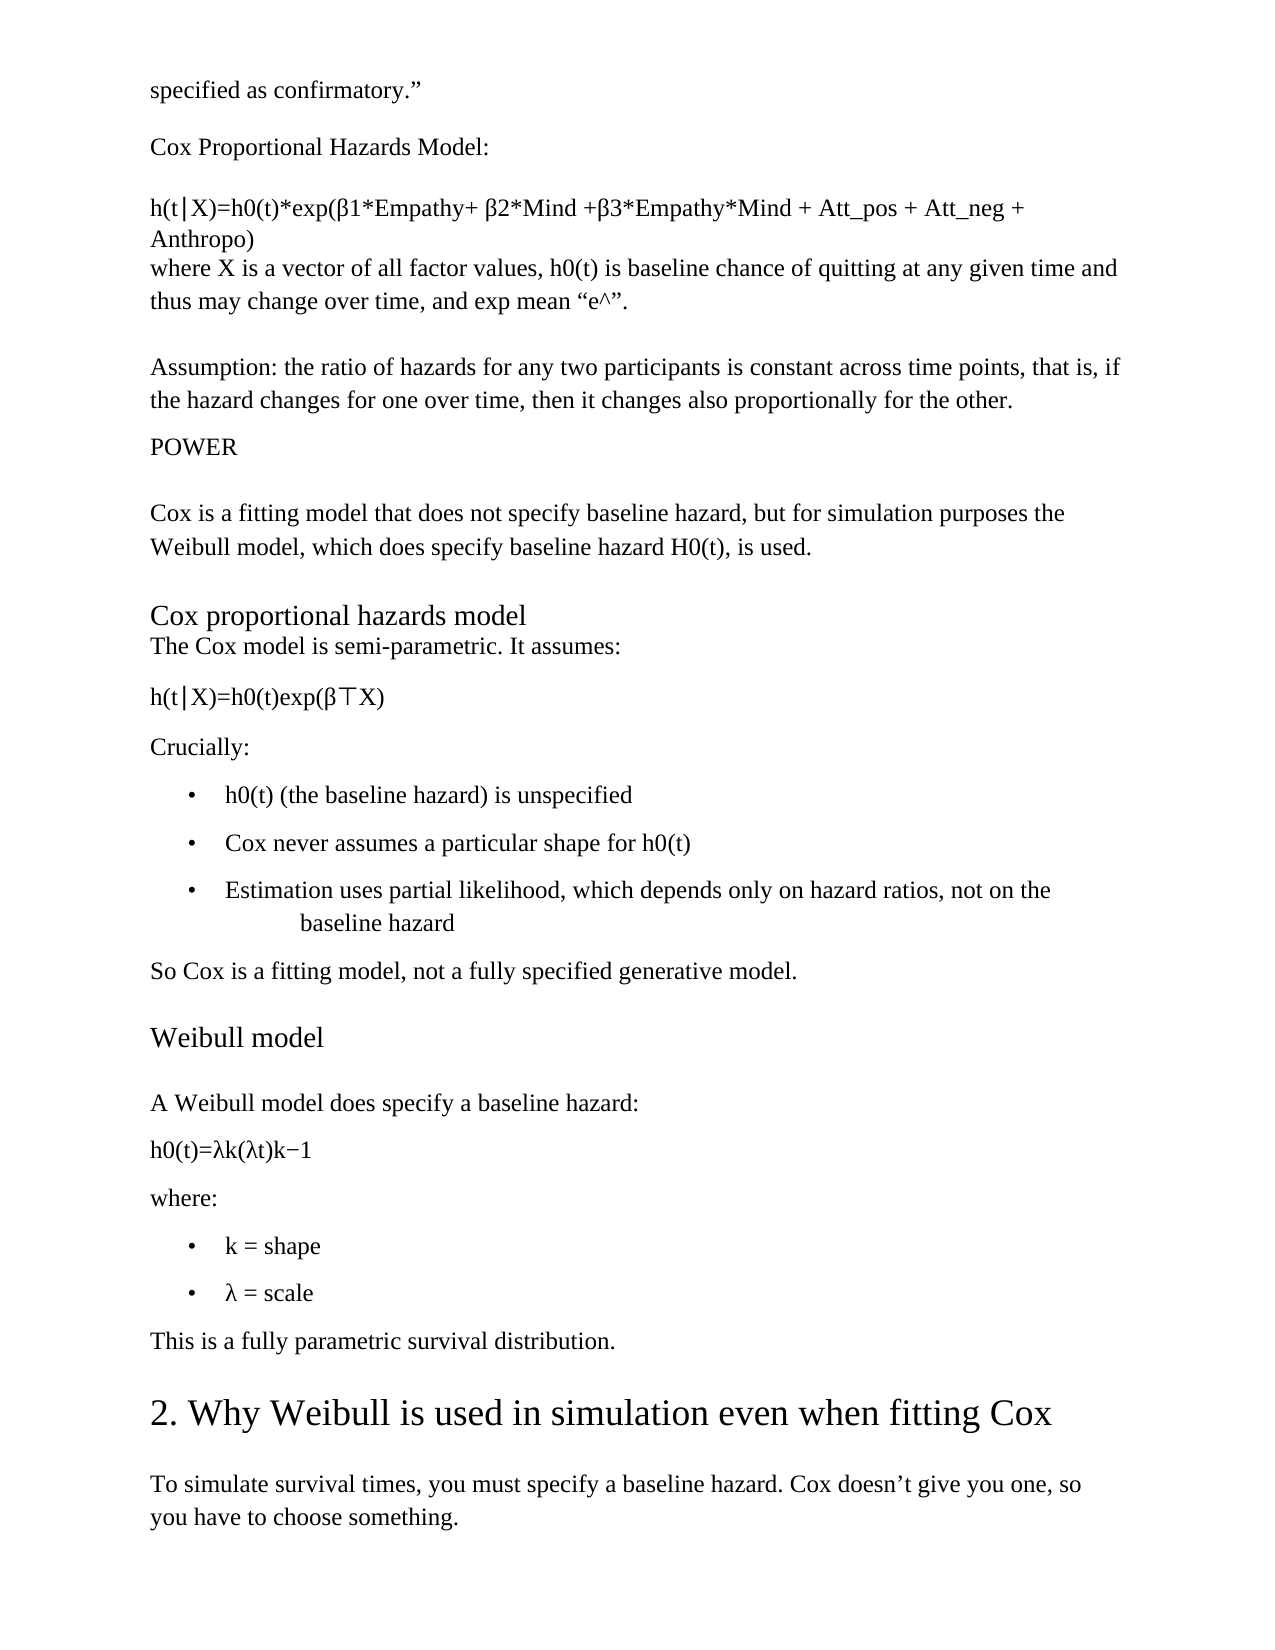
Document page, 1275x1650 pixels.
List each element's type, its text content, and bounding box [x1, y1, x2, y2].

text Crucially: [150, 732, 1125, 761]
list k = shape [187, 1231, 1125, 1259]
text where: [150, 1183, 1125, 1212]
text h0​(t)=λk​(λt​)k−1 [150, 1136, 1125, 1164]
text To simulate survival times, you must specify a baseline hazard. Cox doesn’t give you one, so you have to choose something. [150, 1469, 1125, 1531]
text 2. Why Weibull is used in simulation even when fitting Cox [150, 1390, 1125, 1433]
text POWER [150, 432, 1125, 461]
text So Cox is a fitting model, not a fully specified generative model. [150, 956, 1125, 985]
list Estimation uses partial likelihood, which depends only on hazard ratios, not on the baseline hazard [187, 875, 1125, 937]
list h0​(t) (the baseline hazard) is unspecified [187, 780, 1125, 809]
text h(t∣X)=h0​(t)*exp(β1​*Empathy+ β2​*Mind +β3*​Empathy*Mind + Att_pos + Att_neg + Anthropo) [150, 190, 1066, 253]
text The Cox model is semi-parametric. It assumes: [150, 631, 1125, 660]
text Cox proportional hazards model [150, 598, 1125, 631]
list Cox never assumes a particular shape for h0​(t) [187, 828, 1125, 856]
text Cox Proportional Hazards Model: [150, 132, 1066, 190]
text Cox is a fitting model that does not specify baseline hazard, but for simulation purposes the Weibull model, which does specify baseline hazard H0(t), is used. [150, 498, 1125, 560]
text where X is a vector of all factor values, h0(t) is baseline chance of quitting at any given time and thus may change over time, and exp mean “e^”. [150, 253, 1125, 314]
text Assumption: the ratio of hazards for any two participants is constant across time points, that is, if the hazard changes for one over time, then it changes also proportionally for the other. [150, 352, 1125, 414]
text Weibull model [150, 1020, 1125, 1053]
text h(t∣X)=h0​(t)exp(β⊤X) [150, 679, 1125, 713]
text specified as confirmatory.” [150, 75, 1066, 104]
text A Weibull model does specify a baseline hazard: [150, 1088, 1125, 1117]
text This is a fully parametric survival distribution. [150, 1326, 1125, 1355]
list λ = scale [187, 1278, 1125, 1307]
